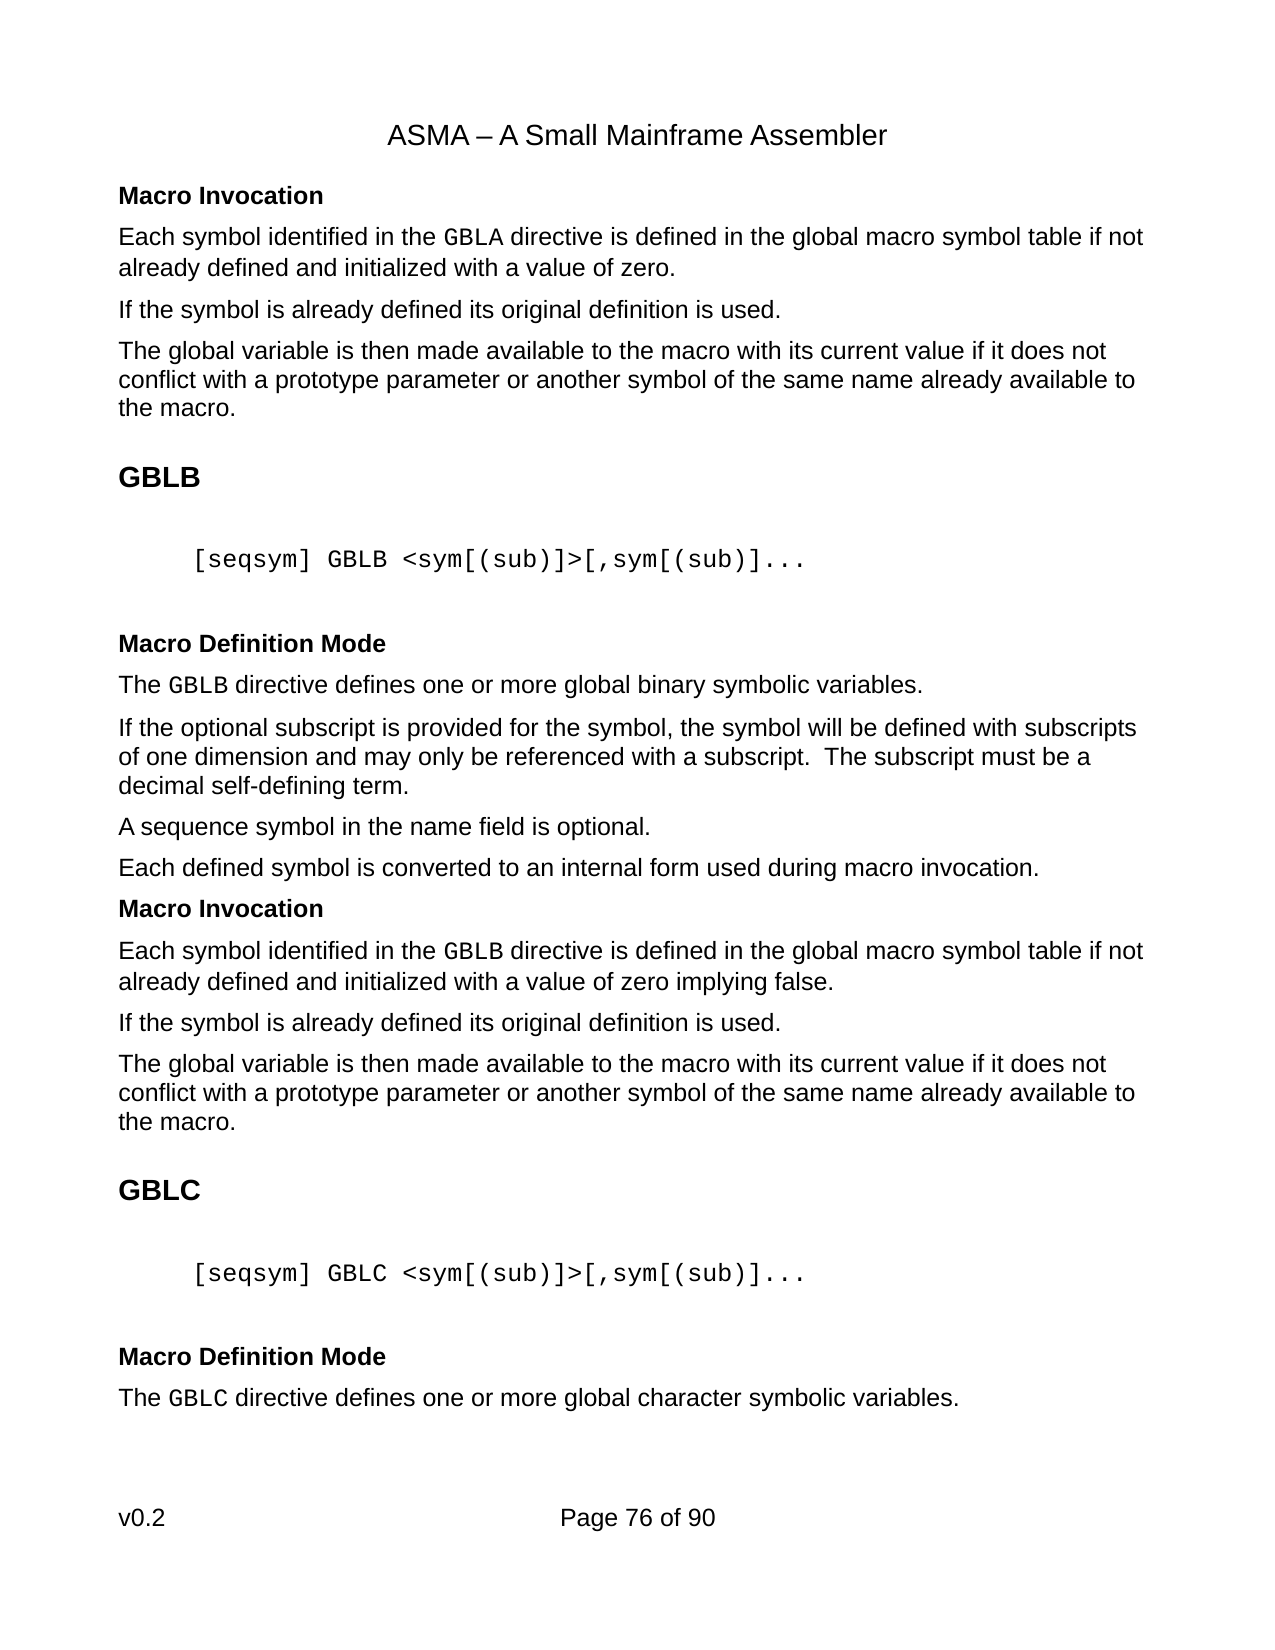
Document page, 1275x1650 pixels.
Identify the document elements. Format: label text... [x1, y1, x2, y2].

text Macro Invocation [118, 181, 1157, 210]
text [seqsym] GBLC <sym[(sub)]>[,sym[(sub)]... [192, 1260, 1157, 1288]
text [seqsym] GBLB <sym[(sub)]>[,sym[(sub)]... [192, 547, 1157, 575]
text Macro Invocation [118, 894, 1157, 923]
text Each symbol identified in the GBLA directive is defined in the global macro symbol table if not already defined and initialized with a value of zero. [118, 222, 1157, 282]
text Each defined symbol is converted to an internal form used during macro invocation. [118, 853, 1157, 882]
text The GBLC directive defines one or more global character symbolic variables. [118, 1383, 1157, 1414]
text Macro Definition Mode [118, 628, 1157, 657]
subtitle GBLC [118, 1173, 1157, 1206]
text If the optional subscript is provided for the symbol, the symbol will be defined with subscripts of one dimension and may only be referenced with a subscript. The subscript must be a decimal self-defining term. [118, 713, 1157, 799]
text A sequence symbol in the name field is optional. [118, 812, 1157, 841]
subtitle GBLB [118, 459, 1157, 493]
text Each symbol identified in the GBLB directive is defined in the global macro symbol table if not already defined and initialized with a value of zero implying false. [118, 936, 1157, 995]
text The global variable is then made available to the macro with its current value if it does not conflict with a prototype parameter or another symbol of the same name already available to the macro. [118, 336, 1157, 422]
text The GBLB directive defines one or more global binary symbolic variables. [118, 670, 1157, 701]
text If the symbol is already defined its original definition is used. [118, 294, 1157, 323]
text Macro Definition Mode [118, 1342, 1157, 1371]
text The global variable is then made available to the macro with its current value if it does not conflict with a prototype parameter or another symbol of the same name already available to the macro. [118, 1049, 1157, 1135]
text If the symbol is already defined its original definition is used. [118, 1008, 1157, 1037]
